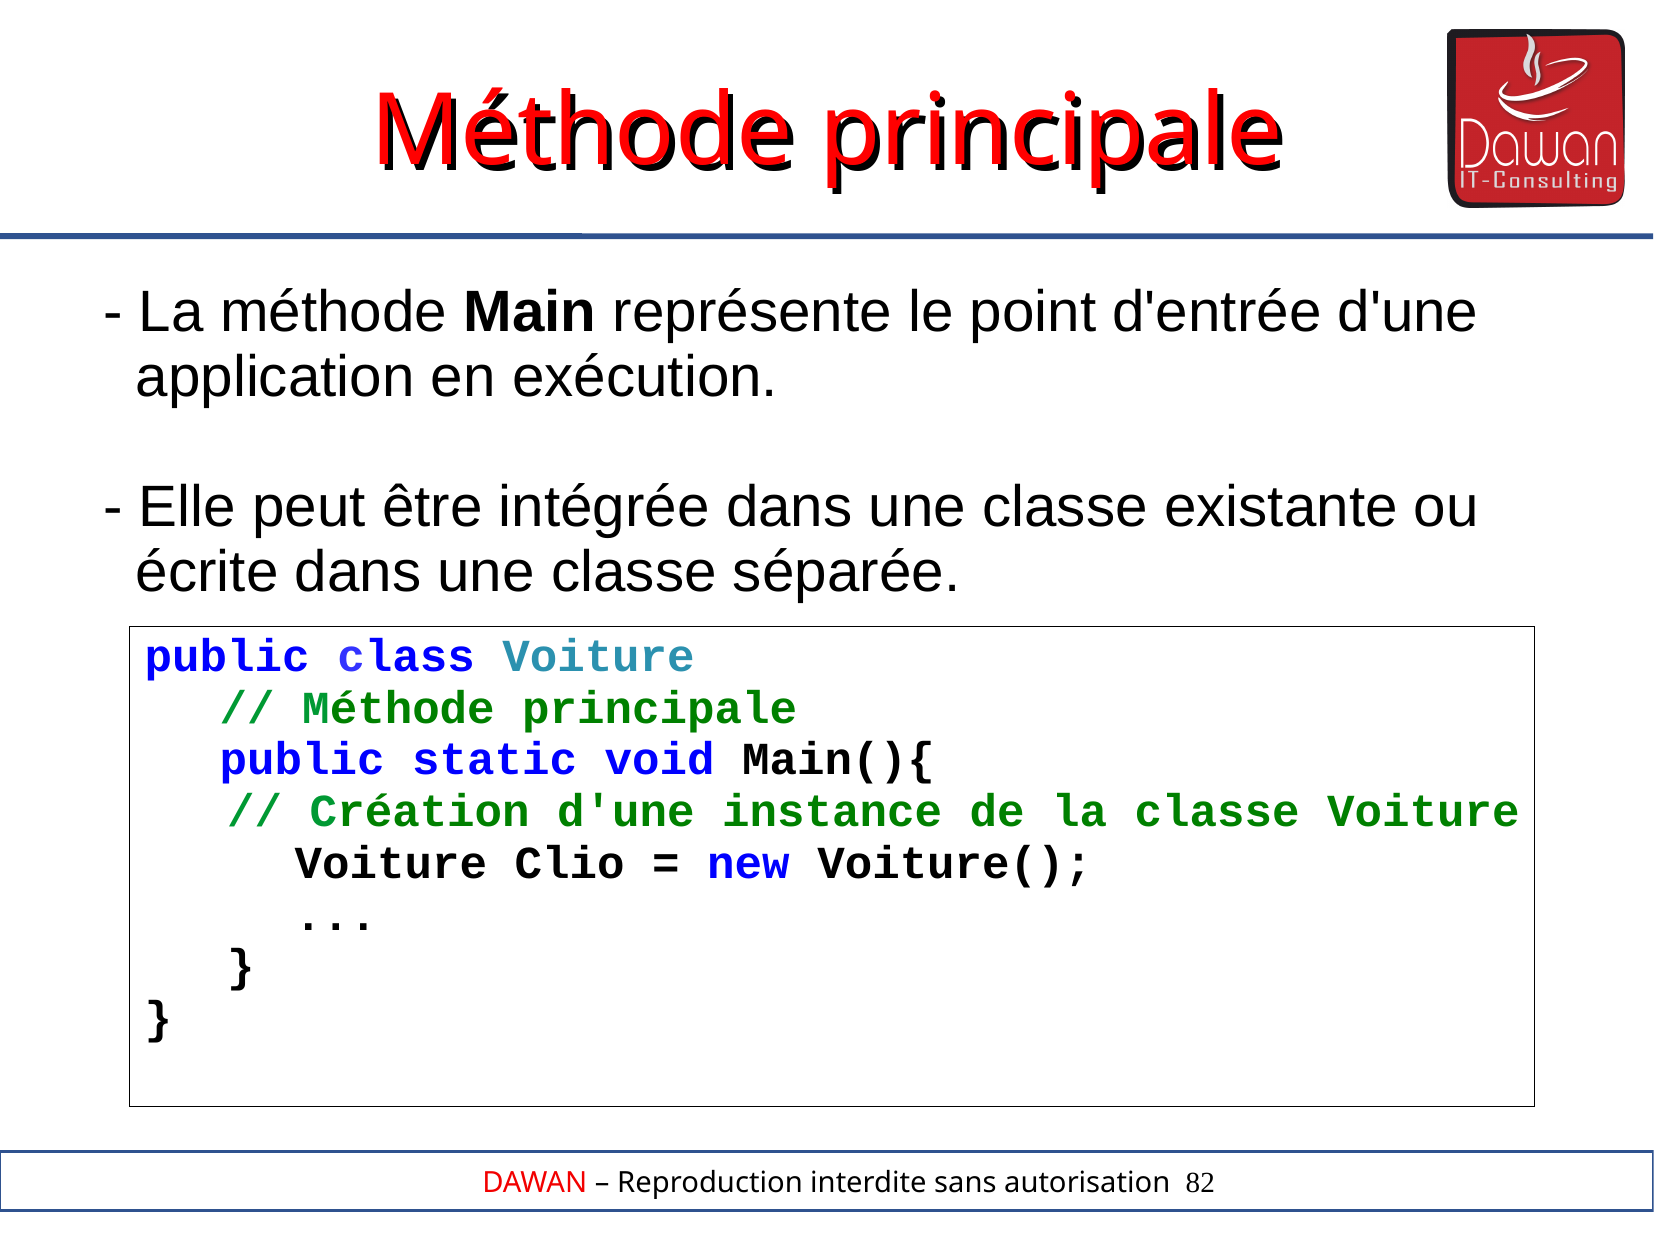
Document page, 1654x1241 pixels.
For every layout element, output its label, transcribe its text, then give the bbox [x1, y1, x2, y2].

text_box public class Voiture // Méthode principale public static void Main(){ // Création d'une instance de la classe Voiture Voiture Clio = new Voiture(); ... } } [129, 626, 1530, 1107]
text_box [1185, 1163, 1565, 1228]
text_box - La méthode Main représente le point d'entrée d'une application en exécution. - Elle peut être intégrée dans une classe existante ou écrite dans une classe séparée. [88, 271, 1565, 613]
text_box Méthode principale [88, 50, 1565, 182]
